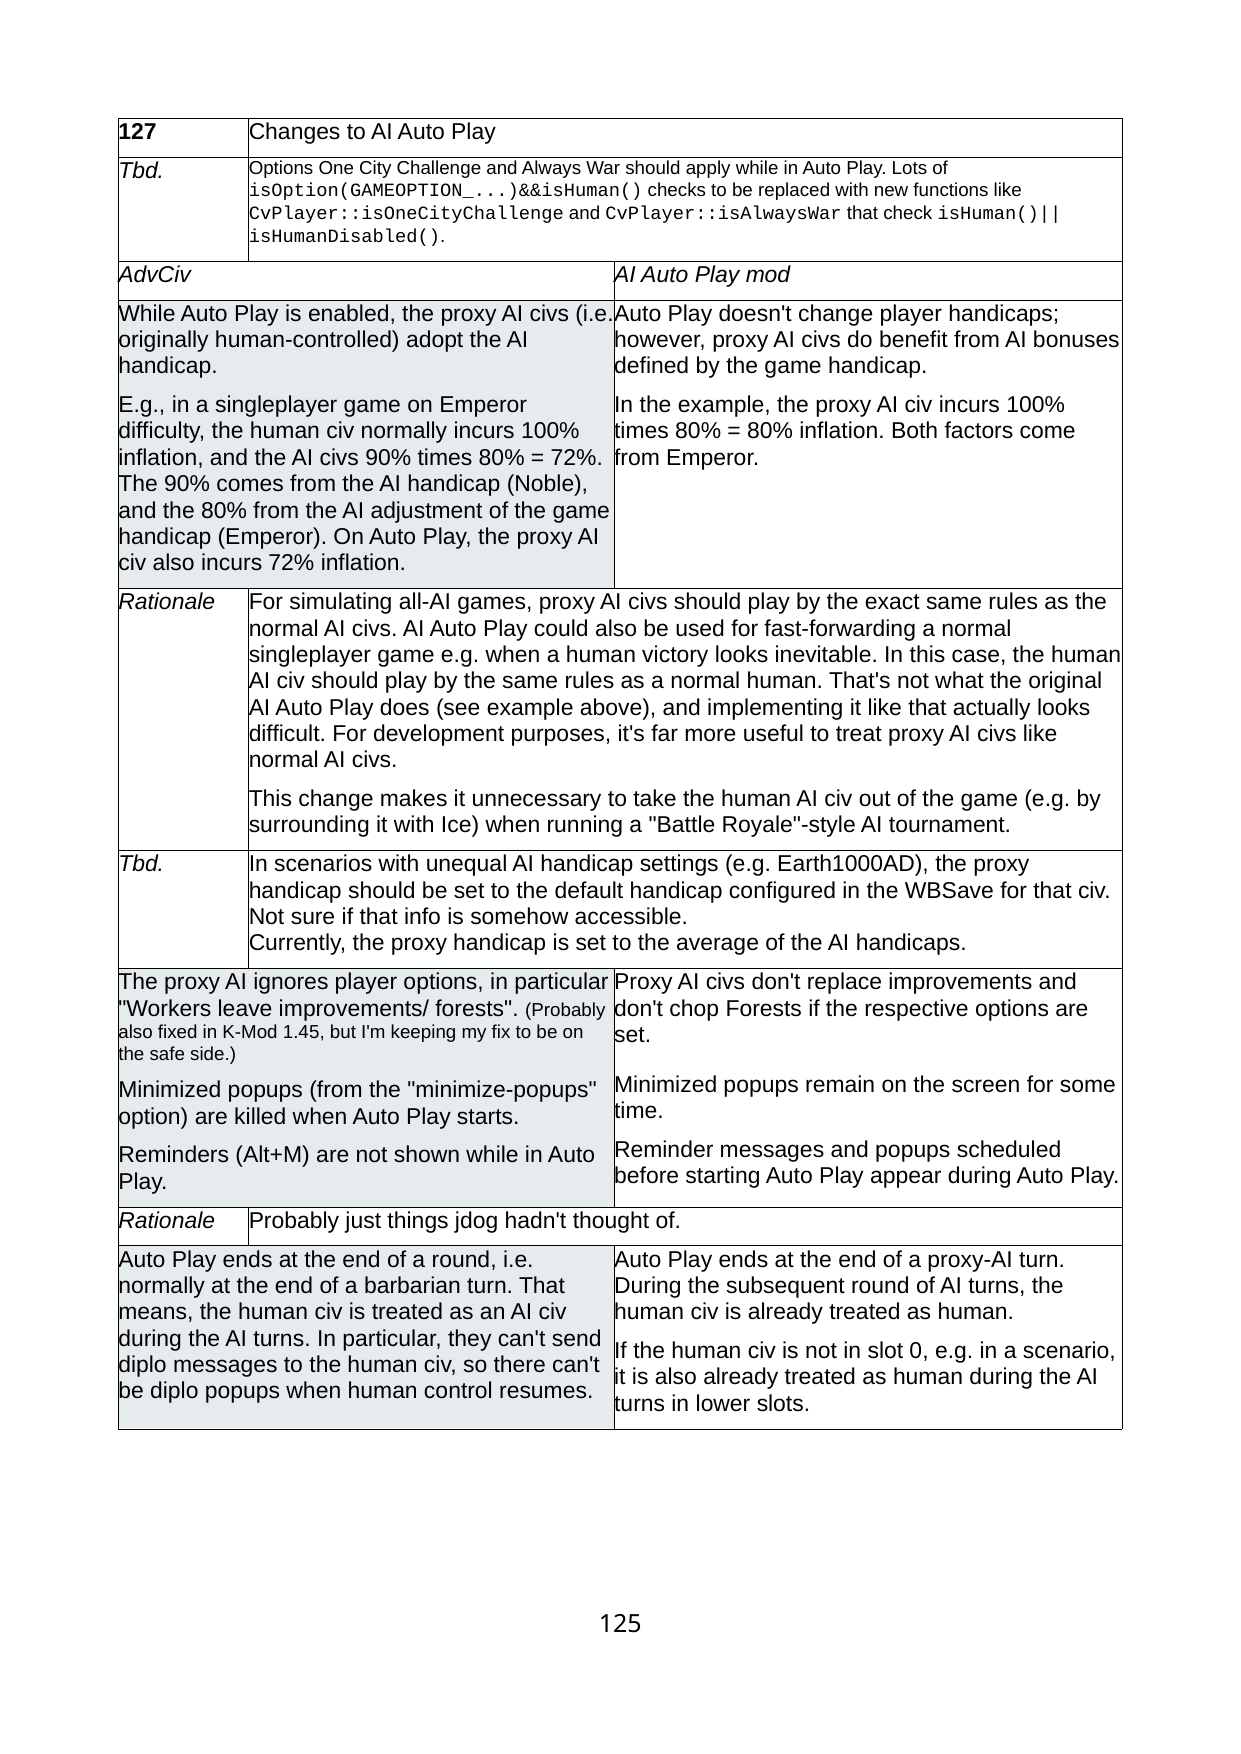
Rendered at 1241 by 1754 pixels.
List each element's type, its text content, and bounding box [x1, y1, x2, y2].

table_cell AI Auto Play mod [615, 262, 1122, 299]
table_cell For simulating all-AI games, proxy AI civs should play by the exact same rules as the normal AI civs. AI Auto Play could also be used for fast-forwarding a normal singleplayer game e.g. when a human victory looks inevitable. In this case, the human AI civ should play by the same rules as a normal human. That's not what the original AI Auto Play does (see example above), and implementing it like that actually looks difficult. For development purposes, it's far more useful to treat proxy AI civs like normal AI civs. This change makes it unnecessary to take the human AI civ out of the game (e.g. by surrounding it with Ice) when running a "Battle Royale"-style AI tournament. [249, 589, 1122, 850]
table_header Changes to AI Auto Play [249, 119, 1122, 157]
table_cell In scenarios with unequal AI handicap settings (e.g. Earth1000AD), the proxy handicap should be set to the default handicap configured in the WBSave for that civ. Not sure if that info is somehow accessible. Currently, the proxy handicap is set to the average of the AI handicaps. [249, 851, 1122, 968]
table_header 127 [119, 119, 248, 157]
table_cell Rationale [119, 589, 248, 850]
table_cell Tbd. [119, 158, 248, 261]
table_cell Probably just things jdog hadn't thought of. [249, 1208, 1122, 1245]
table_cell Auto Play ends at the end of a proxy-AI turn. During the subsequent round of AI turns, the human civ is already treated as human. If the human civ is not in slot 0, e.g. in a scenario, it is also already treated as human during the AI turns in lower slots. [615, 1246, 1122, 1428]
table_cell Options One City Challenge and Always War should apply while in Auto Play. Lots of isOption(GAMEOPTION_...)&&isHuman() checks to be replaced with new functions like CvPlayer::isOneCityChallenge and CvPlayer::isAlwaysWar that check isHuman()||isHumanDisabled(). [249, 158, 1122, 261]
table_cell Auto Play ends at the end of a round, i.e. normally at the end of a barbarian turn. That means, the human civ is treated as an AI civ during the AI turns. In particular, they can't send diplo messages to the human civ, so there can't be diplo popups when human control resumes. [119, 1246, 614, 1428]
table_cell Auto Play doesn't change player handicaps; however, proxy AI civs do benefit from AI bonuses defined by the game handicap. In the example, the proxy AI civ incurs 100% times 80% = 80% inflation. Both factors come from Emperor. [615, 301, 1122, 588]
table_cell AdvCiv [119, 262, 614, 299]
table_cell Rationale [119, 1208, 248, 1245]
table_cell The proxy AI ignores player options, in particular "Workers leave improvements/ forests". (Probably also fixed in K-Mod 1.45, but I'm keeping my fix to be on the safe side.) Minimized popups (from the "minimize-popups" option) are killed when Auto Play starts. Reminders (Alt+M) are not shown while in Auto Play. [119, 969, 614, 1207]
table_cell While Auto Play is enabled, the proxy AI civs (i.e. originally human-controlled) adopt the AI handicap. E.g., in a singleplayer game on Emperor difficulty, the human civ normally incurs 100% inflation, and the AI civs 90% times 80% = 72%. The 90% comes from the AI handicap (Noble), and the 80% from the AI adjustment of the game handicap (Emperor). On Auto Play, the proxy AI civ also incurs 72% inflation. [119, 301, 614, 588]
table_cell Tbd. [119, 851, 248, 968]
table_cell Proxy AI civs don't replace improvements and don't chop Forests if the respective options are set. Minimized popups remain on the screen for some time. Reminder messages and popups scheduled before starting Auto Play appear during Auto Play. [615, 969, 1122, 1207]
